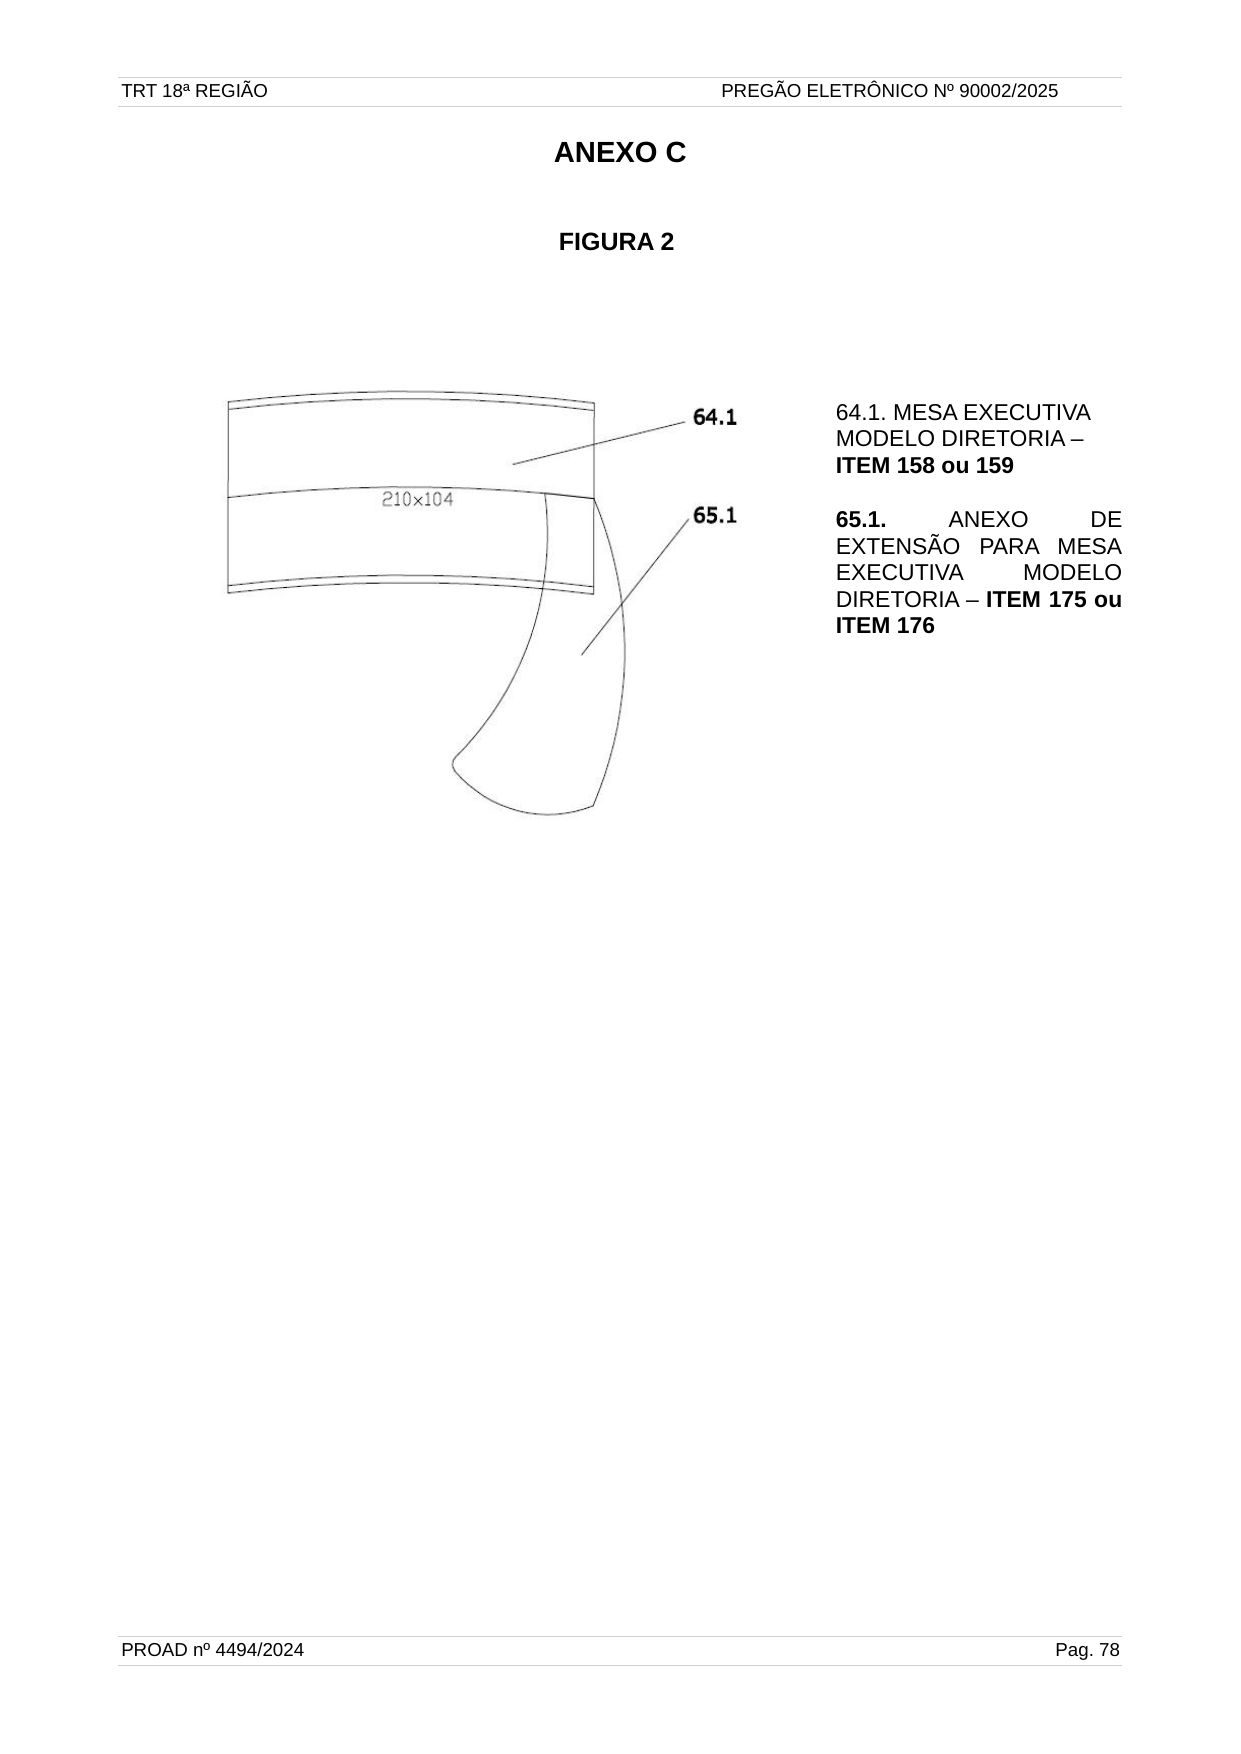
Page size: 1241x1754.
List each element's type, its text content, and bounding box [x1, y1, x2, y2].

text 65.1. ANEXO DE EXTENSÃO PARA MESA EXECUTIVA MODELO DIRETORIA – ITEM 175 ou ITEM 176 [836, 506, 1122, 638]
picture [107, 322, 836, 896]
text ANEXO C [118, 136, 1122, 169]
text 64.1. MESA EXECUTIVA MODELO DIRETORIA – ITEM 158 ou 159 [836, 399, 1122, 478]
text FIGURA 2 [118, 227, 1122, 255]
